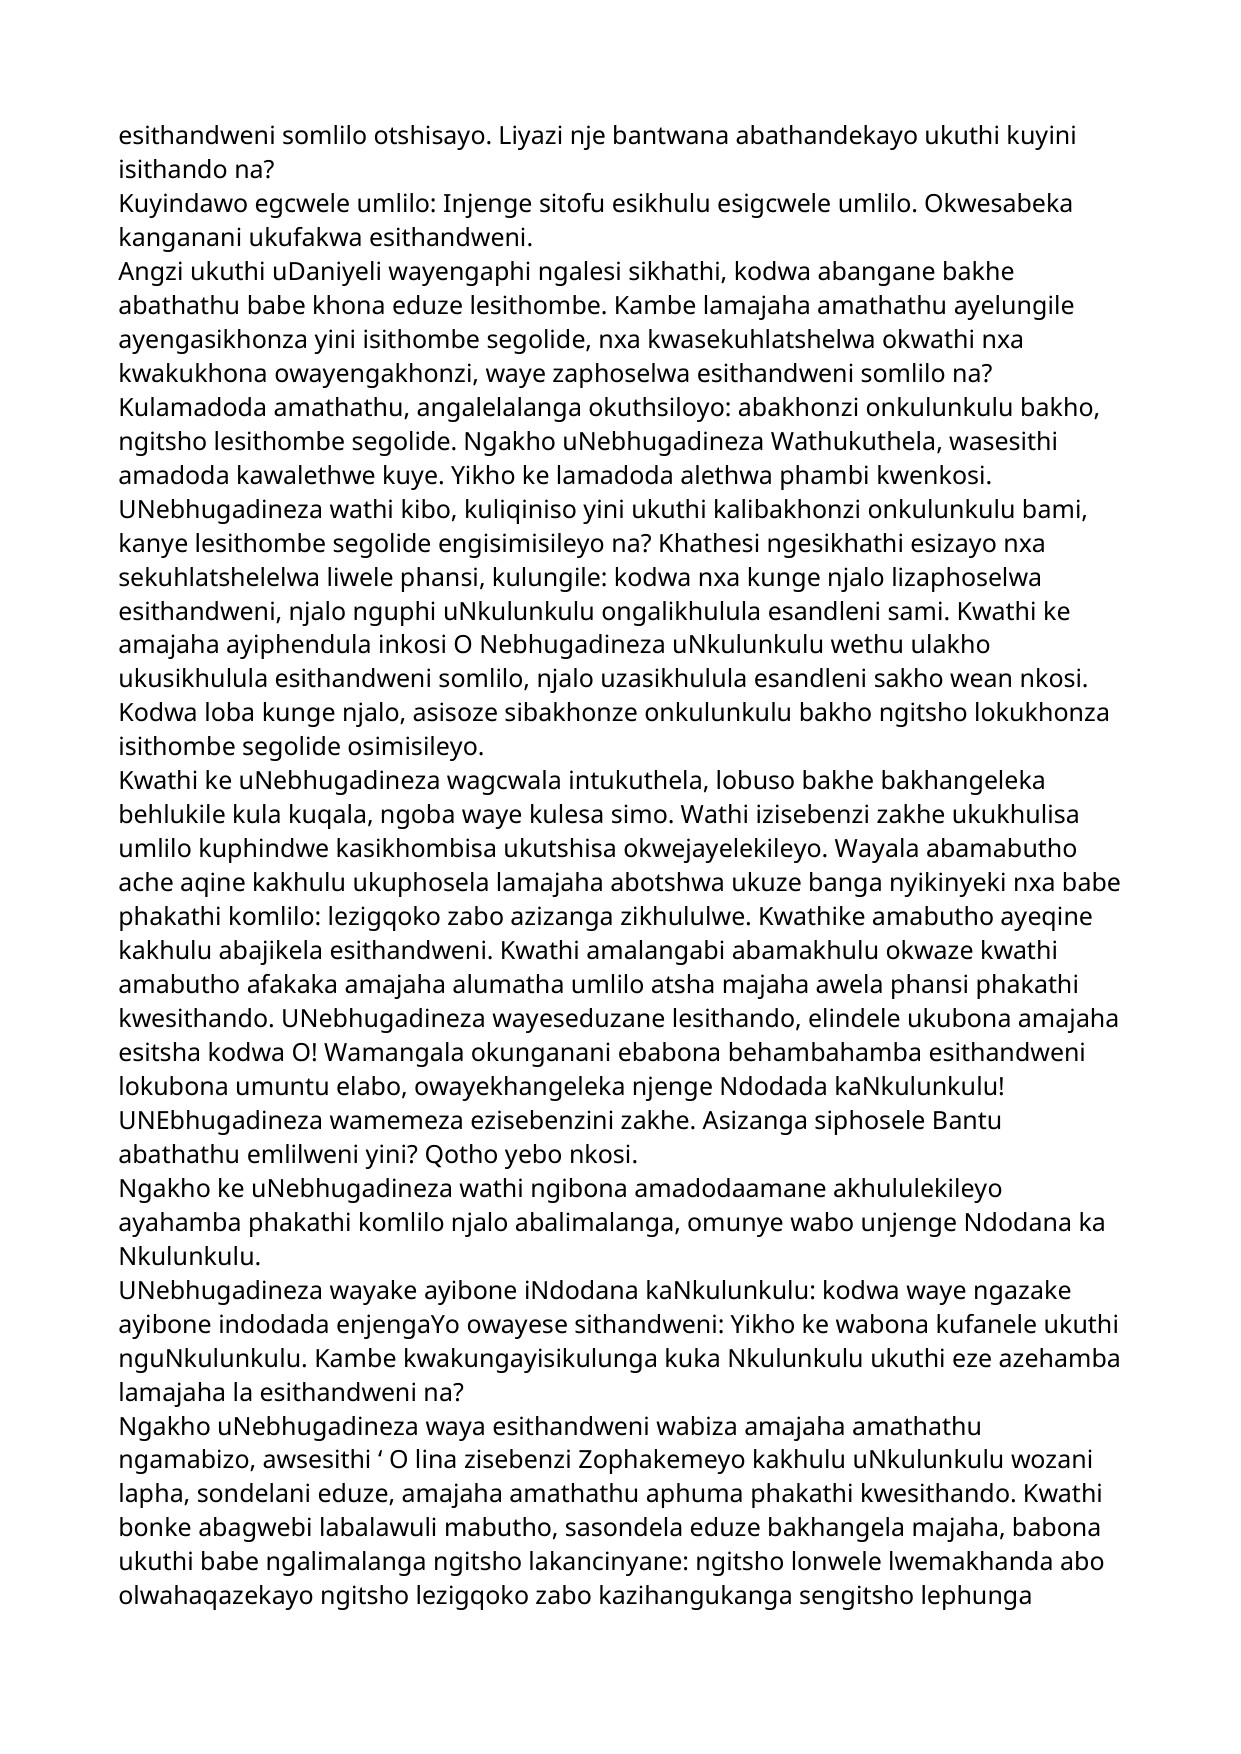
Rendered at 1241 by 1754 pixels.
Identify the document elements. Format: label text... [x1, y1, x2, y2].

text UNebhugadineza wayake ayibone iNdodana kaNkulunkulu: kodwa waye ngazake ayibone indodada enjengaYo owayese sithandweni: Yikho ke wabona kufanele ukuthi nguNkulunkulu. Kambe kwakungayisikulunga kuka Nkulunkulu ukuthi eze azehamba lamajaha la esithandweni na? [118, 1273, 1122, 1408]
text Ngakho ke uNebhugadineza wathi ngibona amadodaamane akhululekileyo ayahamba phakathi komlilo njalo abalimalanga, omunye wabo unjenge Ndodana ka Nkulunkulu. [118, 1171, 1122, 1273]
text Kwathi ke uNebhugadineza wagcwala intukuthela, lobuso bakhe bakhangeleka behlukile kula kuqala, ngoba waye kulesa simo. Wathi izisebenzi zakhe ukukhulisa umlilo kuphindwe kasikhombisa ukutshisa okwejayelekileyo. Wayala abamabutho ache aqine kakhulu ukuphosela lamajaha abotshwa ukuze banga nyikinyeki nxa babe phakathi komlilo: lezigqoko zabo azizanga zikhululwe. Kwathike amabutho ayeqine kakhulu abajikela esithandweni. Kwathi amalangabi abamakhulu okwaze kwathi amabutho afakaka amajaha alumatha umlilo atsha majaha awela phansi phakathi kwesithando. UNebhugadineza wayeseduzane lesithando, elindele ukubona amajaha esitsha kodwa O! Wamangala okunganani ebabona behambahamba esithandweni lokubona umuntu elabo, owayekhangeleka njenge Ndodada kaNkulunkulu! [118, 763, 1122, 1103]
text esithandweni somlilo otshisayo. Liyazi nje bantwana abathandekayo ukuthi kuyini isithando na? [118, 118, 1122, 186]
text UNEbhugadineza wamemeza ezisebenzini zakhe. Asizanga siphosele Bantu abathathu emlilweni yini? Qotho yebo nkosi. [118, 1103, 1122, 1171]
text Kuyindawo egcwele umlilo: Injenge sitofu esikhulu esigcwele umlilo. Okwesabeka kanganani ukufakwa esithandweni. [118, 186, 1122, 254]
text Angzi ukuthi uDaniyeli wayengaphi ngalesi sikhathi, kodwa abangane bakhe abathathu babe khona eduze lesithombe. Kambe lamajaha amathathu ayelungile ayengasikhonza yini isithombe segolide, nxa kwasekuhlatshelwa okwathi nxa kwakukhona owayengakhonzi, waye zaphoselwa esithandweni somlilo na? Kulamadoda amathathu, angalelalanga okuthsiloyo: abakhonzi onkulunkulu bakho, ngitsho lesithombe segolide. Ngakho uNebhugadineza Wathukuthela, wasesithi amadoda kawalethwe kuye. Yikho ke lamadoda alethwa phambi kwenkosi. UNebhugadineza wathi kibo, kuliqiniso yini ukuthi kalibakhonzi onkulunkulu bami, kanye lesithombe segolide engisimisileyo na? Khathesi ngesikhathi esizayo nxa sekuhlatshelelwa liwele phansi, kulungile: kodwa nxa kunge njalo lizaphoselwa esithandweni, njalo nguphi uNkulunkulu ongalikhulula esandleni sami. Kwathi ke amajaha ayiphendula inkosi O Nebhugadineza uNkulunkulu wethu ulakho ukusikhulula esithandweni somlilo, njalo uzasikhulula esandleni sakho wean nkosi. Kodwa loba kunge njalo, asisoze sibakhonze onkulunkulu bakho ngitsho lokukhonza isithombe segolide osimisileyo. [118, 254, 1122, 763]
text Ngakho uNebhugadineza waya esithandweni wabiza amajaha amathathu ngamabizo, awsesithi ‘ O lina zisebenzi Zophakemeyo kakhulu uNkulunkulu wozani lapha, sondelani eduze, amajaha amathathu aphuma phakathi kwesithando. Kwathi bonke abagwebi labalawuli mabutho, sasondela eduze bakhangela majaha, babona ukuthi babe ngalimalanga ngitsho lakancinyane: ngitsho lonwele lwemakhanda abo olwahaqazekayo ngitsho lezigqoko zabo kazihangukanga sengitsho lephunga [118, 1408, 1122, 1612]
